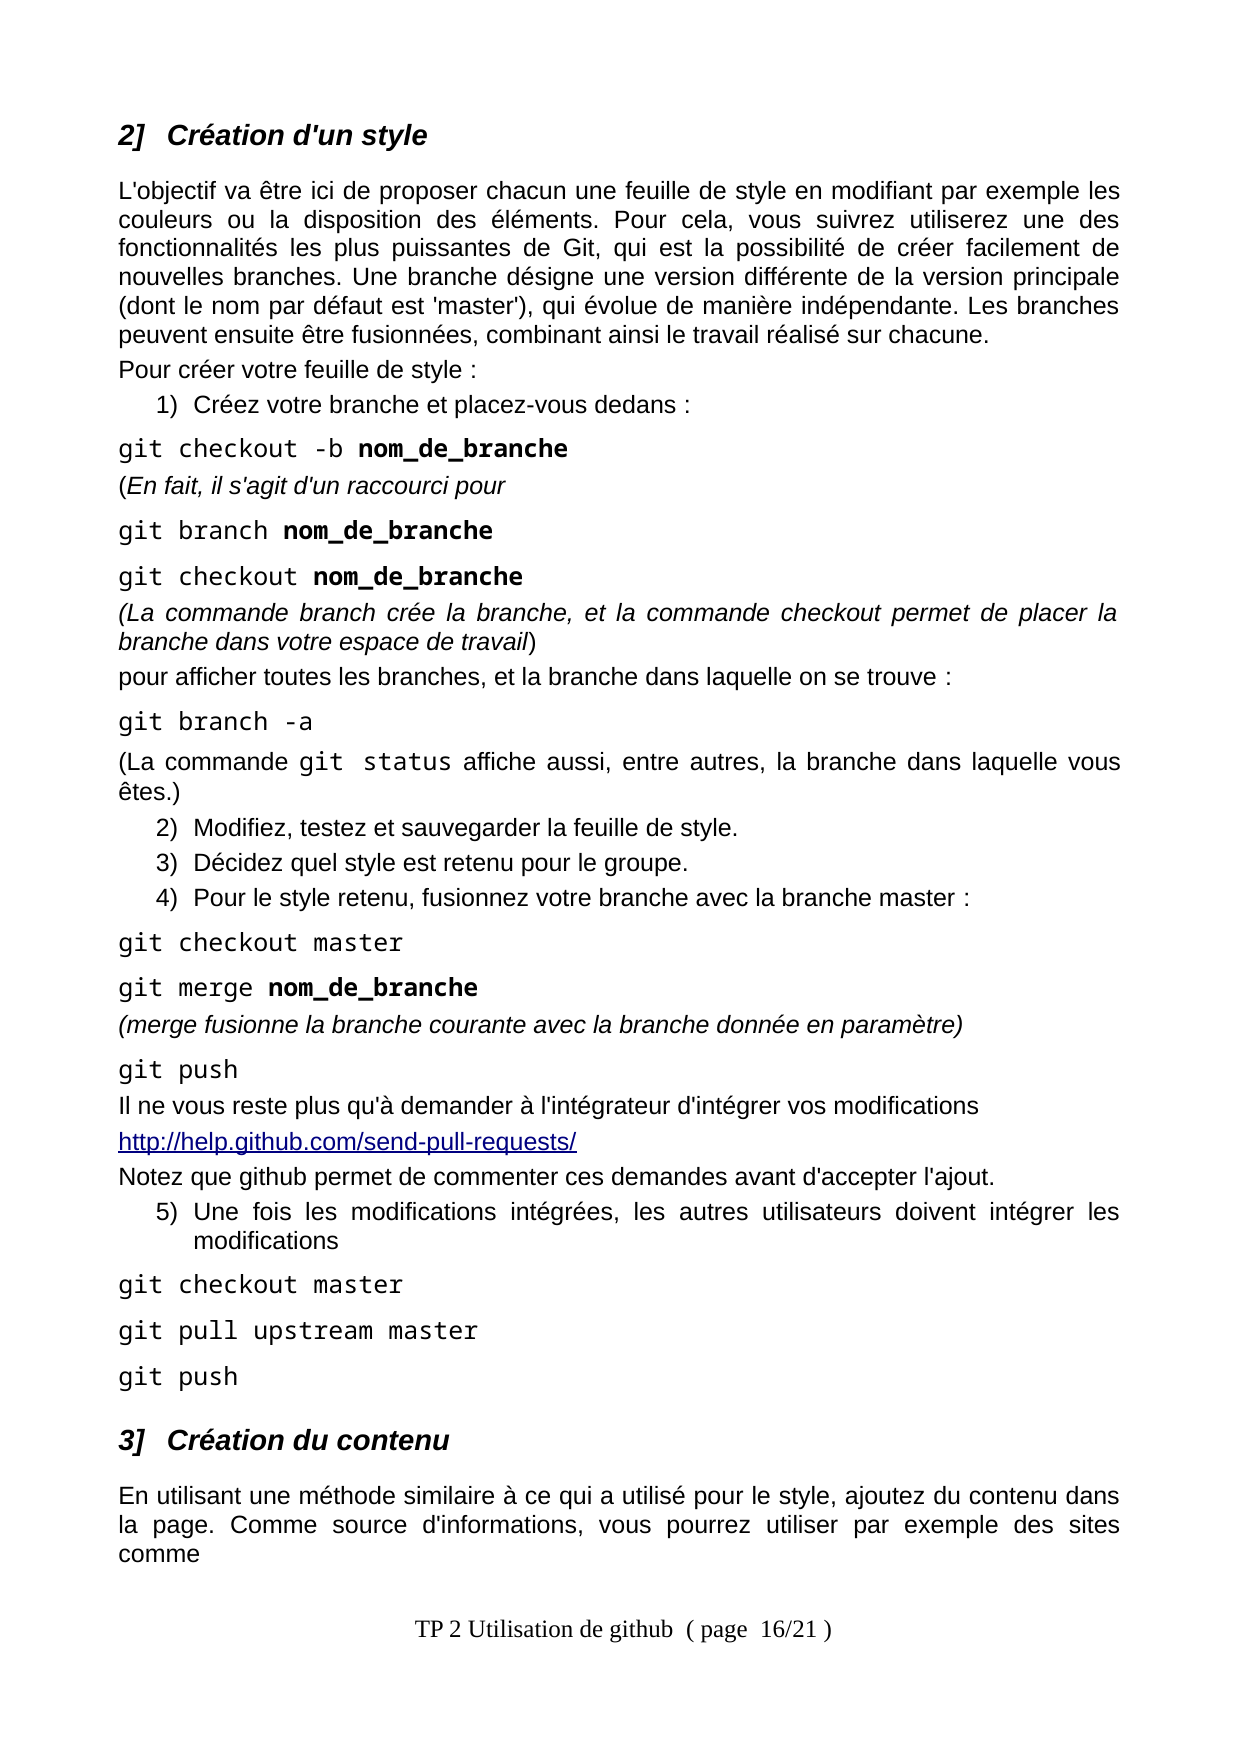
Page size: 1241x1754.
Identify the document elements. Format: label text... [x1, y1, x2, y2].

subtitle Création d'un style [118, 118, 1122, 152]
text L'objectif va être ici de proposer chacun une feuille de style en modifiant par exemple les couleurs ou la disposition des éléments. Pour cela, vous suivrez utiliserez une des fonctionnalités les plus puissantes de Git, qui est la possibilité de créer facilement de nouvelles branches. Une branche désigne une version différente de la version principale (dont le nom par défaut est 'master'), qui évolue de manière indépendante. Les branches peuvent ensuite être fusionnées, combinant ainsi le travail réalisé sur chacune. [118, 176, 1122, 348]
text git merge nom_de_branche [118, 970, 1122, 1004]
text (merge fusionne la branche courante avec la branche donnée en paramètre) [118, 1010, 1122, 1039]
text (La commande git status affiche aussi, entre autres, la branche dans laquelle vous êtes.) [118, 743, 1122, 806]
list Modifiez, testez et sauvegarder la feuille de style. [156, 813, 1122, 841]
text (En fait, il s'agit d'un raccourci pour [118, 471, 1122, 500]
text http://help.github.com/send-pull-requests/ [118, 1126, 1122, 1155]
list Décidez quel style est retenu pour le groupe. [156, 848, 1122, 877]
text git checkout -b nom_de_branche [118, 431, 1122, 465]
text git branch -a [118, 703, 1122, 737]
text git branch nom_de_branche [118, 512, 1122, 546]
text git pull upstream master [118, 1313, 1122, 1347]
text git push [118, 1051, 1122, 1085]
text git push [118, 1359, 1122, 1393]
subtitle Création du contenu [118, 1423, 1122, 1457]
list Une fois les modifications intégrées, les autres utilisateurs doivent intégrer les modifications [156, 1197, 1122, 1254]
list Créez votre branche et placez-vous dedans : [156, 390, 1122, 419]
text git checkout nom_de_branche [118, 558, 1122, 592]
text Notez que github permet de commenter ces demandes avant d'accepter l'ajout. [118, 1162, 1122, 1190]
text pour afficher toutes les branches, et la branche dans laquelle on se trouve : [118, 662, 1122, 691]
text Il ne vous reste plus qu'à demander à l'intégrateur d'intégrer vos modifications [118, 1091, 1122, 1120]
text git checkout master [118, 1267, 1122, 1301]
text Pour créer votre feuille de style : [118, 355, 1122, 383]
text git checkout master [118, 924, 1122, 958]
text En utilisant une méthode similaire à ce qui a utilisé pour le style, ajoutez du contenu dans la page. Comme source d'informations, vous pourrez utiliser par exemple des sites comme [118, 1481, 1122, 1567]
text (La commande branch crée la branche, et la commande checkout permet de placer la branche dans votre espace de travail) [118, 598, 1122, 656]
list Pour le style retenu, fusionnez votre branche avec la branche master : [156, 883, 1122, 912]
